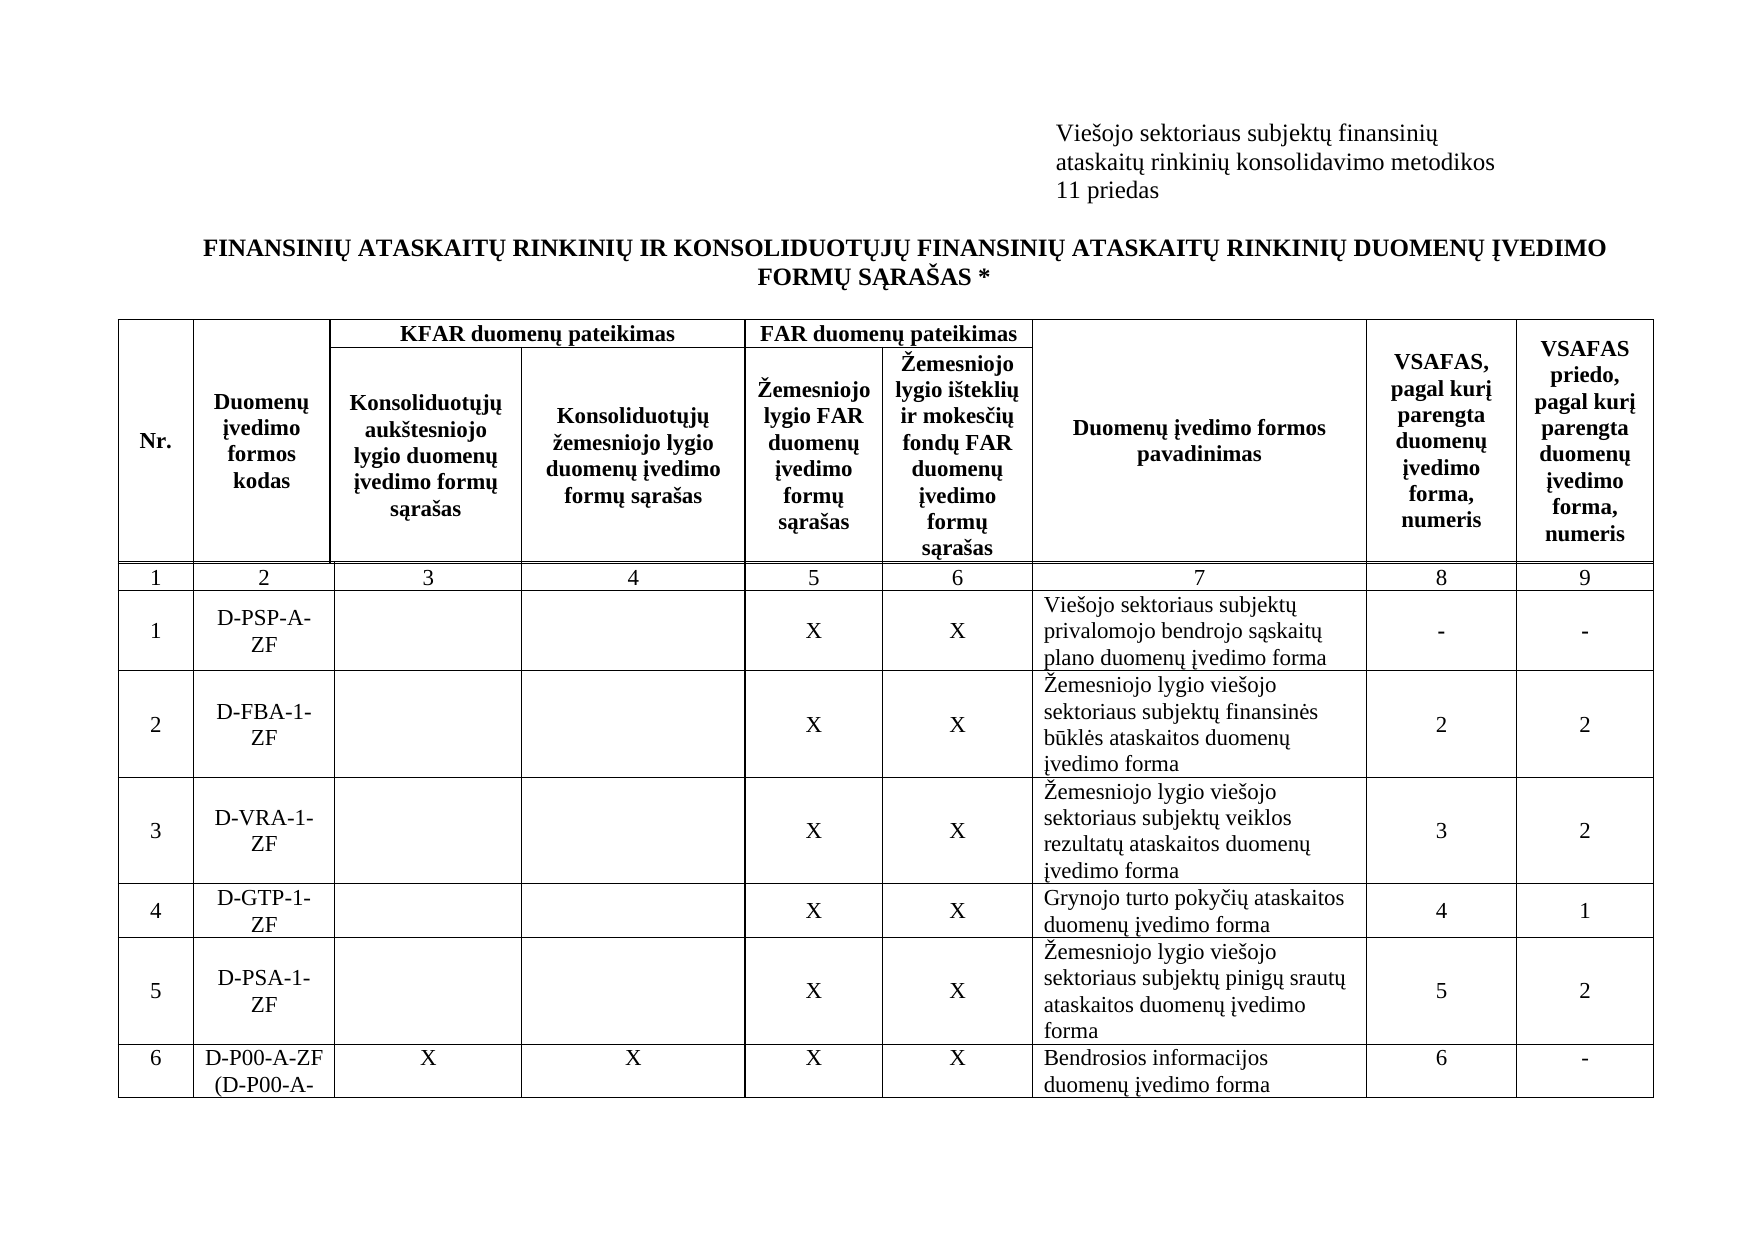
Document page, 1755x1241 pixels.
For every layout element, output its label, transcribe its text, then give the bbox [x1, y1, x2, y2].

table_cell Žemesniojo lygio išteklių ir mokesčių fondų FAR duomenų įvedimo formų sąrašas [883, 348, 1032, 561]
table_cell - [1517, 1045, 1653, 1097]
table_cell 2 [1517, 671, 1653, 777]
table_cell - [1367, 591, 1516, 670]
table_cell 8 [1367, 564, 1516, 590]
table_header VSAFAS priedo, pagal kurį parengta duomenų įvedimo forma, numeris [1517, 320, 1653, 561]
table_cell 7 [1033, 564, 1366, 590]
table_cell [522, 591, 744, 670]
table_cell [335, 778, 521, 883]
table_cell Konsoliduotųjų aukštesniojo lygio duomenų įvedimo formų sąrašas [331, 348, 521, 561]
table_cell [522, 671, 744, 777]
table_cell D-GTP-1-ZF [194, 884, 334, 937]
table_cell X [335, 1045, 521, 1097]
table_header Duomenų įvedimo formos kodas [194, 320, 329, 561]
table_header Nr. [119, 320, 193, 561]
table_cell 1 [119, 564, 193, 590]
text ataskaitų rinkinių konsolidavimo metodikos [1056, 147, 1636, 176]
table_cell D-P00-A-ZF (D-P00-A- [194, 1045, 334, 1097]
table_cell D-PSA-1-ZF [194, 938, 334, 1043]
table_cell 6 [1367, 1045, 1516, 1097]
table_cell 4 [1367, 884, 1516, 937]
text 11 priedas [1056, 176, 1636, 204]
table_cell X [522, 1045, 744, 1097]
table_cell [522, 778, 744, 883]
table_cell 3 [119, 778, 193, 883]
table_cell 2 [1367, 671, 1516, 777]
table_cell 5 [119, 938, 193, 1043]
table_cell D-PSP-A-ZF [194, 591, 334, 670]
table_header KFAR duomenų pateikimas [331, 320, 744, 347]
table_cell 4 [522, 564, 744, 590]
table_cell [335, 938, 521, 1043]
table_cell X [883, 671, 1032, 777]
table_cell X [883, 1045, 1032, 1097]
table_header FAR duomenų pateikimas [746, 320, 1032, 347]
table_cell 2 [1517, 938, 1653, 1043]
table_cell 3 [1367, 778, 1516, 883]
table_cell D-FBA-1-ZF [194, 671, 334, 777]
table_cell 5 [746, 564, 882, 590]
table_cell 9 [1517, 564, 1653, 590]
table_cell [335, 884, 521, 937]
table_cell Viešojo sektoriaus subjektų privalomojo bendrojo sąskaitų plano duomenų įvedimo forma [1033, 591, 1366, 670]
table_cell 2 [1517, 778, 1653, 883]
table_cell 3 [335, 564, 521, 590]
table_cell [522, 884, 744, 937]
table_cell 1 [119, 591, 193, 670]
table_header Duomenų įvedimo formos pavadinimas [1033, 320, 1366, 561]
table_cell X [746, 938, 882, 1043]
table_cell Žemesniojo lygio FAR duomenų įvedimo formų sąrašas [746, 348, 882, 561]
table_cell - [1517, 591, 1653, 670]
table_cell X [883, 591, 1032, 670]
table_cell D-VRA-1-ZF [194, 778, 334, 883]
table_cell 6 [119, 1045, 193, 1097]
table_cell 2 [119, 671, 193, 777]
table_cell 4 [119, 884, 193, 937]
table_cell X [883, 884, 1032, 937]
table_cell X [746, 778, 882, 883]
table_cell X [746, 591, 882, 670]
table_cell 1 [1517, 884, 1653, 937]
table_cell Bendrosios informacijos duomenų įvedimo forma [1033, 1045, 1366, 1097]
table_cell 5 [1367, 938, 1516, 1043]
table_cell Konsoliduotųjų žemesniojo lygio duomenų įvedimo formų sąrašas [522, 348, 744, 561]
table_cell X [746, 1045, 882, 1097]
text Viešojo sektoriaus subjektų finansinių [118, 118, 1636, 147]
table_header VSAFAS, pagal kurį parengta duomenų įvedimo forma, numeris [1367, 320, 1516, 561]
table_cell 6 [883, 564, 1032, 590]
table_cell [335, 671, 521, 777]
table_cell 2 [194, 564, 334, 590]
table_cell Grynojo turto pokyčių ataskaitos duomenų įvedimo forma [1033, 884, 1366, 937]
table_cell Žemesniojo lygio viešojo sektoriaus subjektų finansinės būklės ataskaitos duomenų įvedimo forma [1033, 671, 1366, 777]
table_cell X [746, 671, 882, 777]
table_cell X [883, 938, 1032, 1043]
table_cell [522, 938, 744, 1043]
table_cell X [746, 884, 882, 937]
text FINANSINIŲ ATASKAITŲ RINKINIŲ IR KONSOLIDUOTŲJŲ FINANSINIŲ ATASKAITŲ RINKINIŲ DUOMENŲ ĮVEDIMO FORMŲ SĄRAŠAS * [118, 233, 1636, 291]
table_cell X [883, 778, 1032, 883]
table_cell Žemesniojo lygio viešojo sektoriaus subjektų pinigų srautų ataskaitos duomenų įvedimo forma [1033, 938, 1366, 1043]
table_cell Žemesniojo lygio viešojo sektoriaus subjektų veiklos rezultatų ataskaitos duomenų įvedimo forma [1033, 778, 1366, 883]
table_cell [335, 591, 521, 670]
